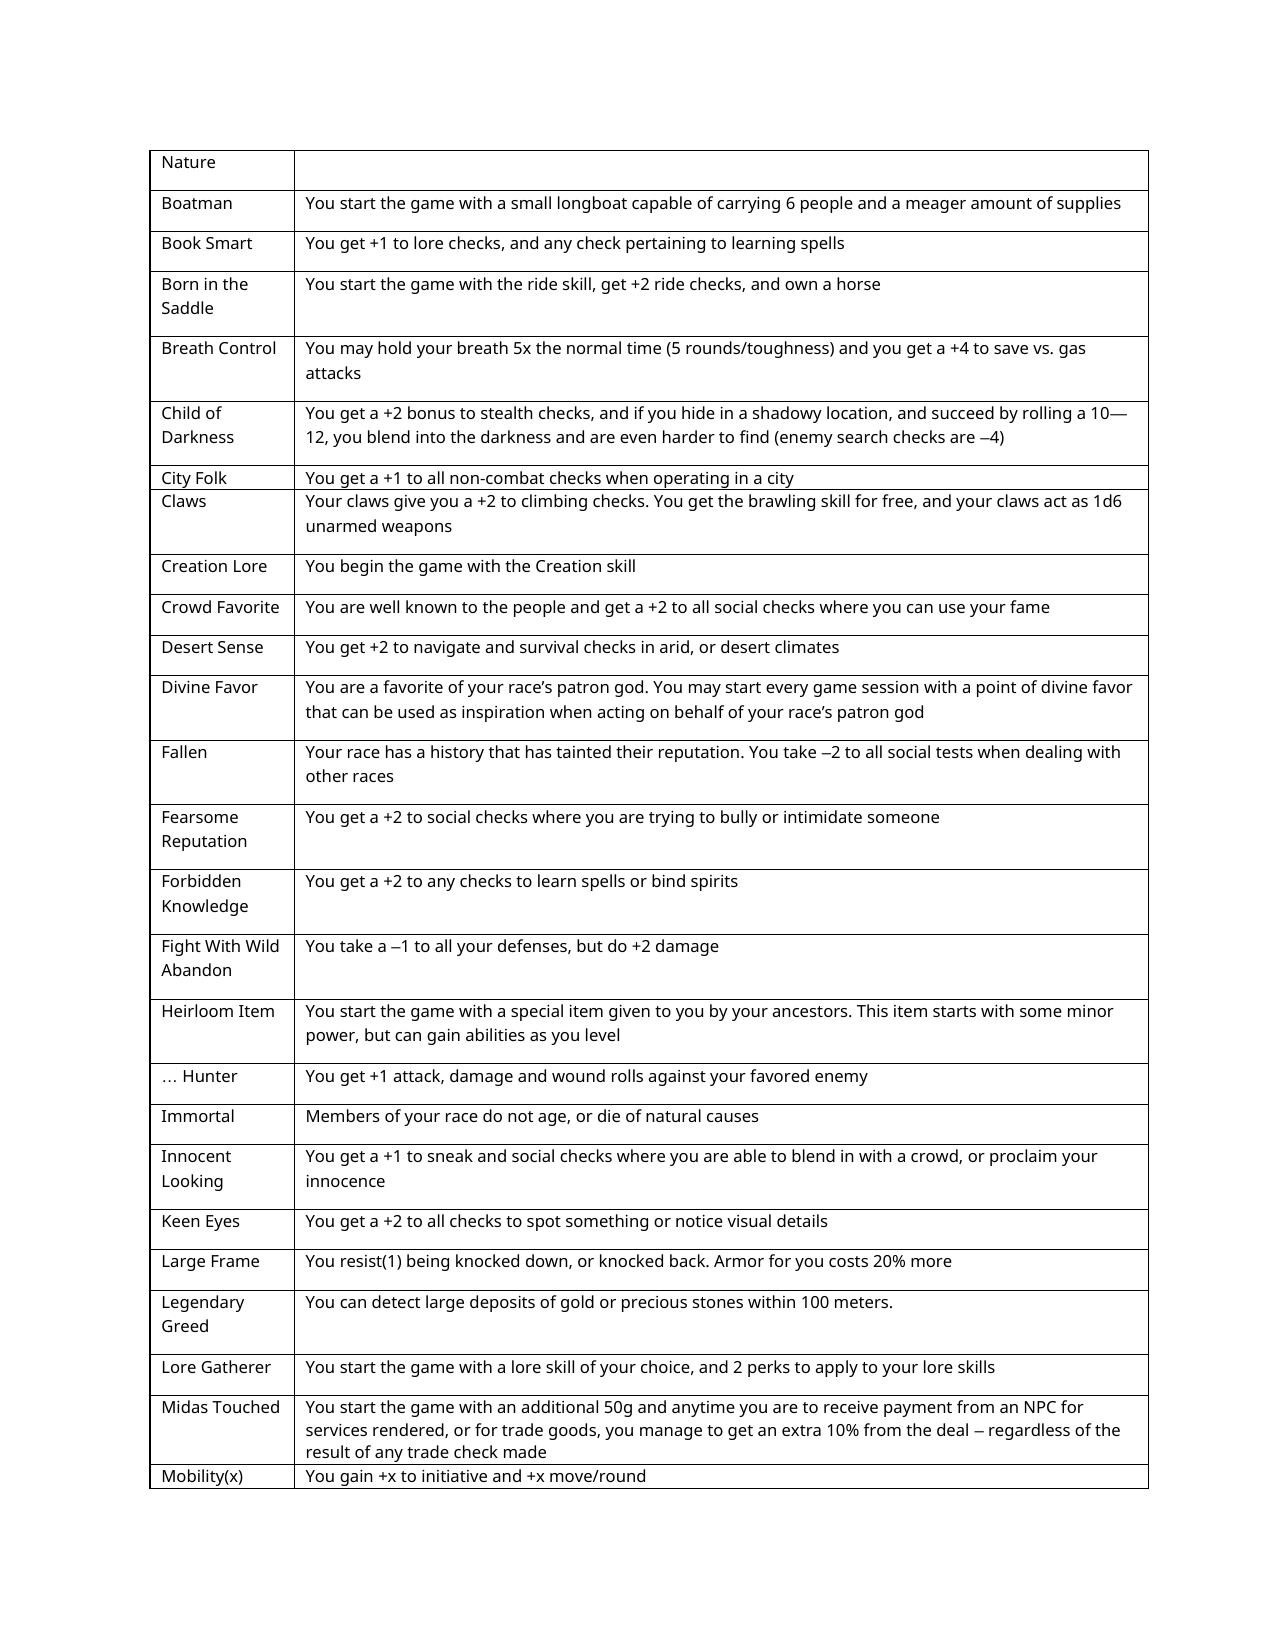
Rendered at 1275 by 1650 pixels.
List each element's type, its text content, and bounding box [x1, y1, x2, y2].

table_cell You get a +2 to social checks where you are trying to bully or intimidate someone [295, 805, 1148, 869]
table_cell Divine Favor [151, 676, 294, 740]
table_cell Your claws give you a +2 to climbing checks. You get the brawling skill for free, and your claws act as 1d6 unarmed weapons [295, 490, 1148, 554]
table_cell You get +1 to lore checks, and any check pertaining to learning spells [295, 232, 1148, 271]
table_cell You start the game with the ride skill, get +2 ride checks, and own a horse [295, 272, 1148, 336]
table_cell City Folk [151, 466, 294, 489]
table_cell Heirloom Item [151, 1000, 294, 1063]
table_cell Desert Sense [151, 636, 294, 675]
table_cell You get a +1 to all non-combat checks when operating in a city [295, 466, 1148, 489]
table_cell … Hunter [151, 1064, 294, 1103]
table_cell Child of Darkness [151, 402, 294, 465]
table_cell Innocent Looking [151, 1145, 294, 1209]
table_cell Your race has a history that has tainted their reputation. You take –2 to all social tests when dealing with other races [295, 741, 1148, 804]
table_cell You can detect large deposits of gold or precious stones within 100 meters. [295, 1291, 1148, 1354]
table_cell You get +1 attack, damage and wound rolls against your favored enemy [295, 1064, 1148, 1103]
table_cell You begin the game with the Creation skill [295, 555, 1148, 594]
table_cell You start the game with a small longboat capable of carrying 6 people and a meager amount of supplies [295, 191, 1148, 231]
table_cell You may hold your breath 5x the normal time (5 rounds/toughness) and you get a +4 to save vs. gas attacks [295, 337, 1148, 401]
table_cell Breath Control [151, 337, 294, 401]
table_cell You start the game with a special item given to you by your ancestors. This item starts with some minor power, but can gain abilities as you level [295, 1000, 1148, 1063]
table_cell Born in the Saddle [151, 272, 294, 336]
table_cell Legendary Greed [151, 1291, 294, 1354]
table_cell Lore Gatherer [151, 1355, 294, 1394]
table_cell You start the game with a lore skill of your choice, and 2 perks to apply to your lore skills [295, 1355, 1148, 1394]
table_cell Boatman [151, 191, 294, 231]
table_cell Keen Eyes [151, 1210, 294, 1249]
table_cell You get a +2 to all checks to spot something or notice visual details [295, 1210, 1148, 1249]
table_cell Book Smart [151, 232, 294, 271]
table_cell Large Frame [151, 1250, 294, 1289]
table_cell Midas Touched [151, 1396, 294, 1464]
table_cell You get a +2 to any checks to learn spells or bind spirits [295, 870, 1148, 934]
table_cell Claws [151, 490, 294, 554]
table_cell Members of your race do not age, or die of natural causes [295, 1105, 1148, 1144]
table_cell You gain +x to initiative and +x move/round [295, 1465, 1148, 1487]
table_cell You get a +1 to sneak and social checks where you are able to blend in with a crowd, or proclaim your innocence [295, 1145, 1148, 1209]
table_cell Fearsome Reputation [151, 805, 294, 869]
table_cell Crowd Favorite [151, 595, 294, 634]
table_cell Forbidden Knowledge [151, 870, 294, 934]
table_cell [295, 151, 1148, 190]
table_cell Mobility(x) [151, 1465, 294, 1487]
table_cell You take a –1 to all your defenses, but do +2 damage [295, 935, 1148, 998]
table_cell You get +2 to navigate and survival checks in arid, or desert climates [295, 636, 1148, 675]
table_cell Immortal [151, 1105, 294, 1144]
table_cell You are a favorite of your race’s patron god. You may start every game session with a point of divine favor that can be used as inspiration when acting on behalf of your race’s patron god [295, 676, 1148, 740]
table_cell Nature [151, 151, 294, 190]
table_cell Creation Lore [151, 555, 294, 594]
table_cell Fallen [151, 741, 294, 804]
table_cell You start the game with an additional 50g and anytime you are to receive payment from an NPC for services rendered, or for trade goods, you manage to get an extra 10% from the deal – regardless of the result of any trade check made [295, 1396, 1148, 1464]
table_cell Fight With Wild Abandon [151, 935, 294, 998]
table_cell You are well known to the people and get a +2 to all social checks where you can use your fame [295, 595, 1148, 634]
table_cell You get a +2 bonus to stealth checks, and if you hide in a shadowy location, and succeed by rolling a 10—12, you blend into the darkness and are even harder to find (enemy search checks are –4) [295, 402, 1148, 465]
table_cell You resist(1) being knocked down, or knocked back. Armor for you costs 20% more [295, 1250, 1148, 1289]
